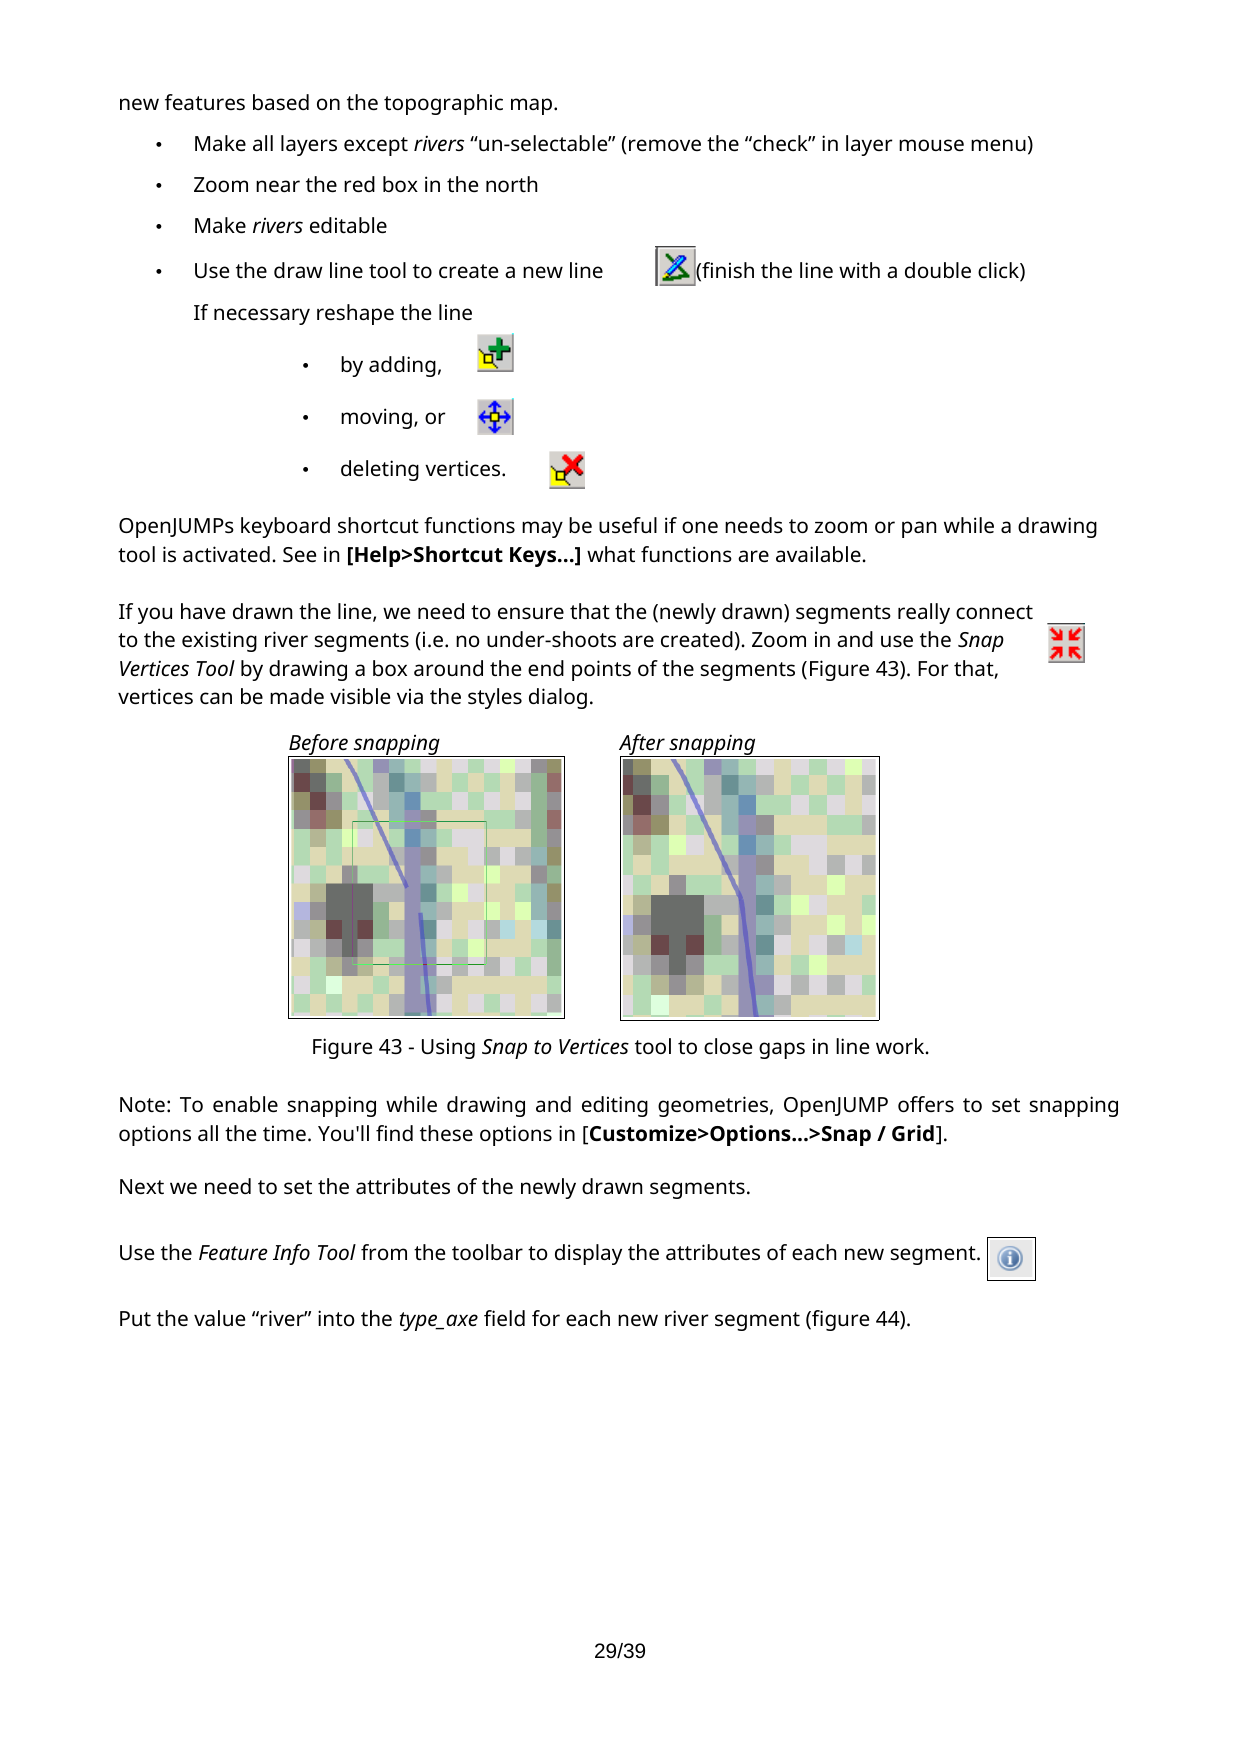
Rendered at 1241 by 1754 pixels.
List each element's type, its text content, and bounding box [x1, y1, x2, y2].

list moving, or [302, 402, 476, 431]
picture [291, 759, 562, 1016]
list Zoom near the red box in the north [156, 170, 1122, 199]
list Make all layers except rivers “un-selectable” (remove the “check” in layer mouse menu) [156, 129, 1122, 158]
table_header [118, 728, 288, 1020]
table_header [938, 728, 1123, 1020]
text [1036, 1238, 1122, 1267]
picture [655, 246, 696, 286]
list (finish the line with a double click) [696, 252, 1122, 286]
table_cell Figure - Using Snap to Vertices tool to close gaps in line work. [118, 1020, 1123, 1073]
text new features based on the topographic map. [118, 88, 1122, 117]
picture [476, 398, 514, 435]
text [988, 1238, 1035, 1280]
text If you have drawn the line, we need to ensure that the (newly drawn) segments really connect to the existing river segments (i.e. no under-shoots are created). Zoom in and use the Snap Vertices Tool by drawing a box around the end points of the segments (Figure 43). For that, vertices can be made visible via the styles dialog. [118, 597, 1122, 711]
picture [548, 450, 585, 489]
list Use the draw line tool to create a new line [156, 252, 655, 286]
list [585, 454, 1122, 483]
text Put the value “river” into the type_axe field for each new river segment (figure 44). [118, 1304, 1122, 1332]
text Next we need to set the attributes of the newly drawn segments. [118, 1172, 1122, 1201]
list deleting vertices. [302, 454, 548, 483]
picture [622, 759, 876, 1017]
list [514, 402, 1122, 431]
list If necessary reshape the line [156, 298, 1122, 327]
table_header Before snapping [288, 728, 620, 1020]
list by adding, [302, 350, 1122, 379]
picture [1047, 623, 1085, 663]
picture [990, 1240, 1033, 1277]
picture [476, 333, 514, 372]
text Use the Feature Info Tool from the toolbar to display the attributes of each new segment. [118, 1238, 987, 1267]
list Make rivers editable [156, 211, 1122, 239]
text Note: To enable snapping while drawing and editing geometries, OpenJUMP offers to set snapping options all the time. You'll find these options in [Customize>Options...>Snap / Grid]. [118, 1090, 1122, 1147]
text OpenJUMPs keyboard shortcut functions may be useful if one needs to zoom or pan while a drawing tool is activated. See in [Help>Shortcut Keys...] what functions are available. [118, 511, 1122, 568]
table_header After snapping [620, 728, 938, 1020]
